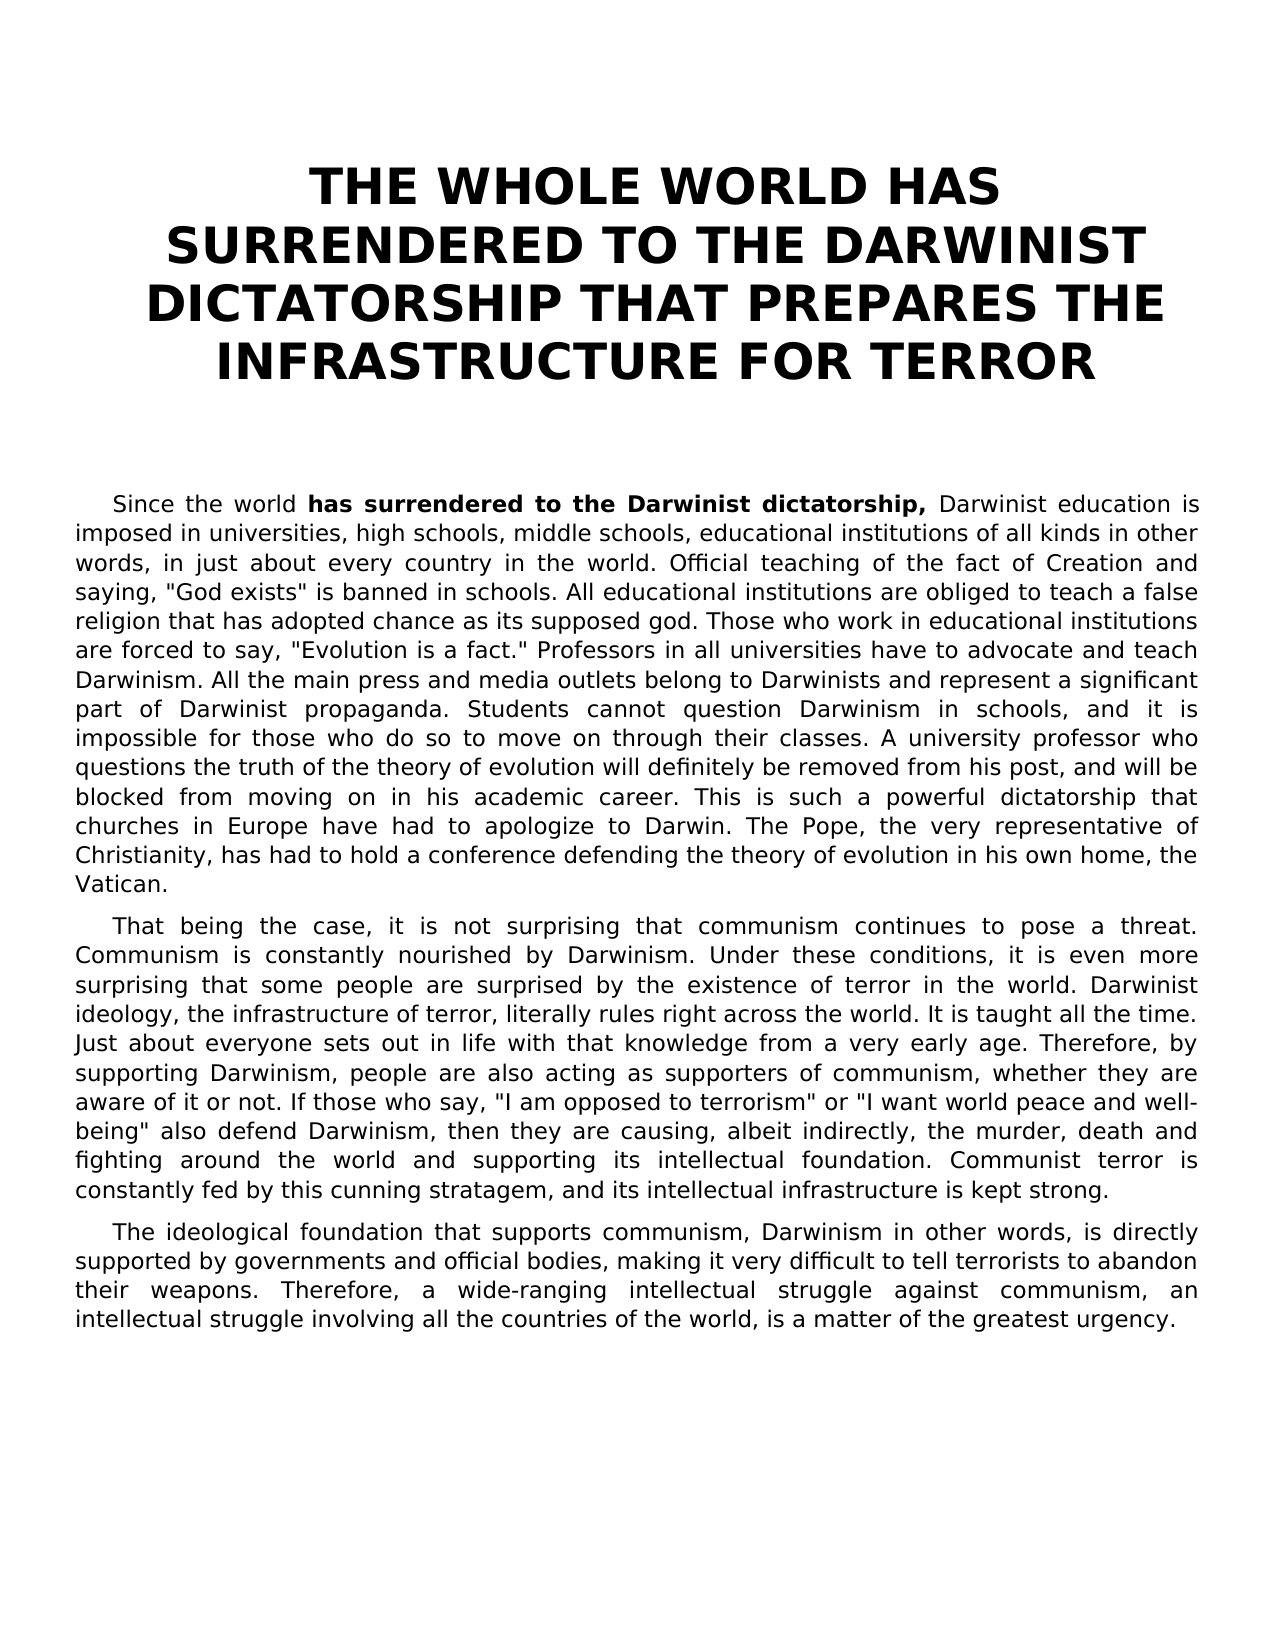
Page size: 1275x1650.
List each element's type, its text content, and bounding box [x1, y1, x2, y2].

text That being the case, it is not surprising that communism continues to pose a threat. Communism is constantly nourished by Darwinism. Under these conditions, it is even more surprising that some people are surprised by the existence of terror in the world. Darwinist ideology, the infrastructure of terror, literally rules right across the world. It is taught all the time. Just about everyone sets out in life with that knowledge from a very early age. Therefore, by supporting Darwinism, people are also acting as supporters of communism, whether they are aware of it or not. If those who say, "I am opposed to terrorism" or "I want world peace and well-being" also defend Darwinism, then they are causing, albeit indirectly, the murder, death and fighting around the world and supporting its intellectual foundation. Communist terror is constantly fed by this cunning stratagem, and its intellectual infrastructure is kept strong. [75, 913, 1200, 1203]
text Since the world has surrendered to the Darwinist dictatorship, Darwinist education is imposed in universities, high schools, middle schools, educational institutions of all kinds in other words, in just about every country in the world. Official teaching of the fact of Creation and saying, "God exists" is banned in schools. All educational institutions are obliged to teach a false religion that has adopted chance as its supposed god. Those who work in educational institutions are forced to say, "Evolution is a fact." Professors in all universities have to advocate and teach Darwinism. All the main press and media outlets belong to Darwinists and represent a significant part of Darwinist propaganda. Students cannot question Darwinism in schools, and it is impossible for those who do so to move on through their classes. A university professor who questions the truth of the theory of evolution will definitely be removed from his post, and will be blocked from moving on in his academic career. This is such a powerful dictatorship that churches in Europe have had to apologize to Darwin. The Pope, the very representative of Christianity, has had to hold a conference defending the theory of evolution in his own home, the Vatican. [75, 491, 1200, 898]
subtitle THE WHOLE WORLD HAS SURRENDERED TO THE DARWINIST DICTATORSHIP THAT PREPARES THE INFRASTRUCTURE FOR TERROR [112, 158, 1200, 391]
text The ideological foundation that supports communism, Darwinism in other words, is directly supported by governments and official bodies, making it very difficult to tell terrorists to abandon their weapons. Therefore, a wide-ranging intellectual struggle against communism, an intellectual struggle involving all the countries of the world, is a matter of the greatest urgency. [75, 1219, 1200, 1333]
